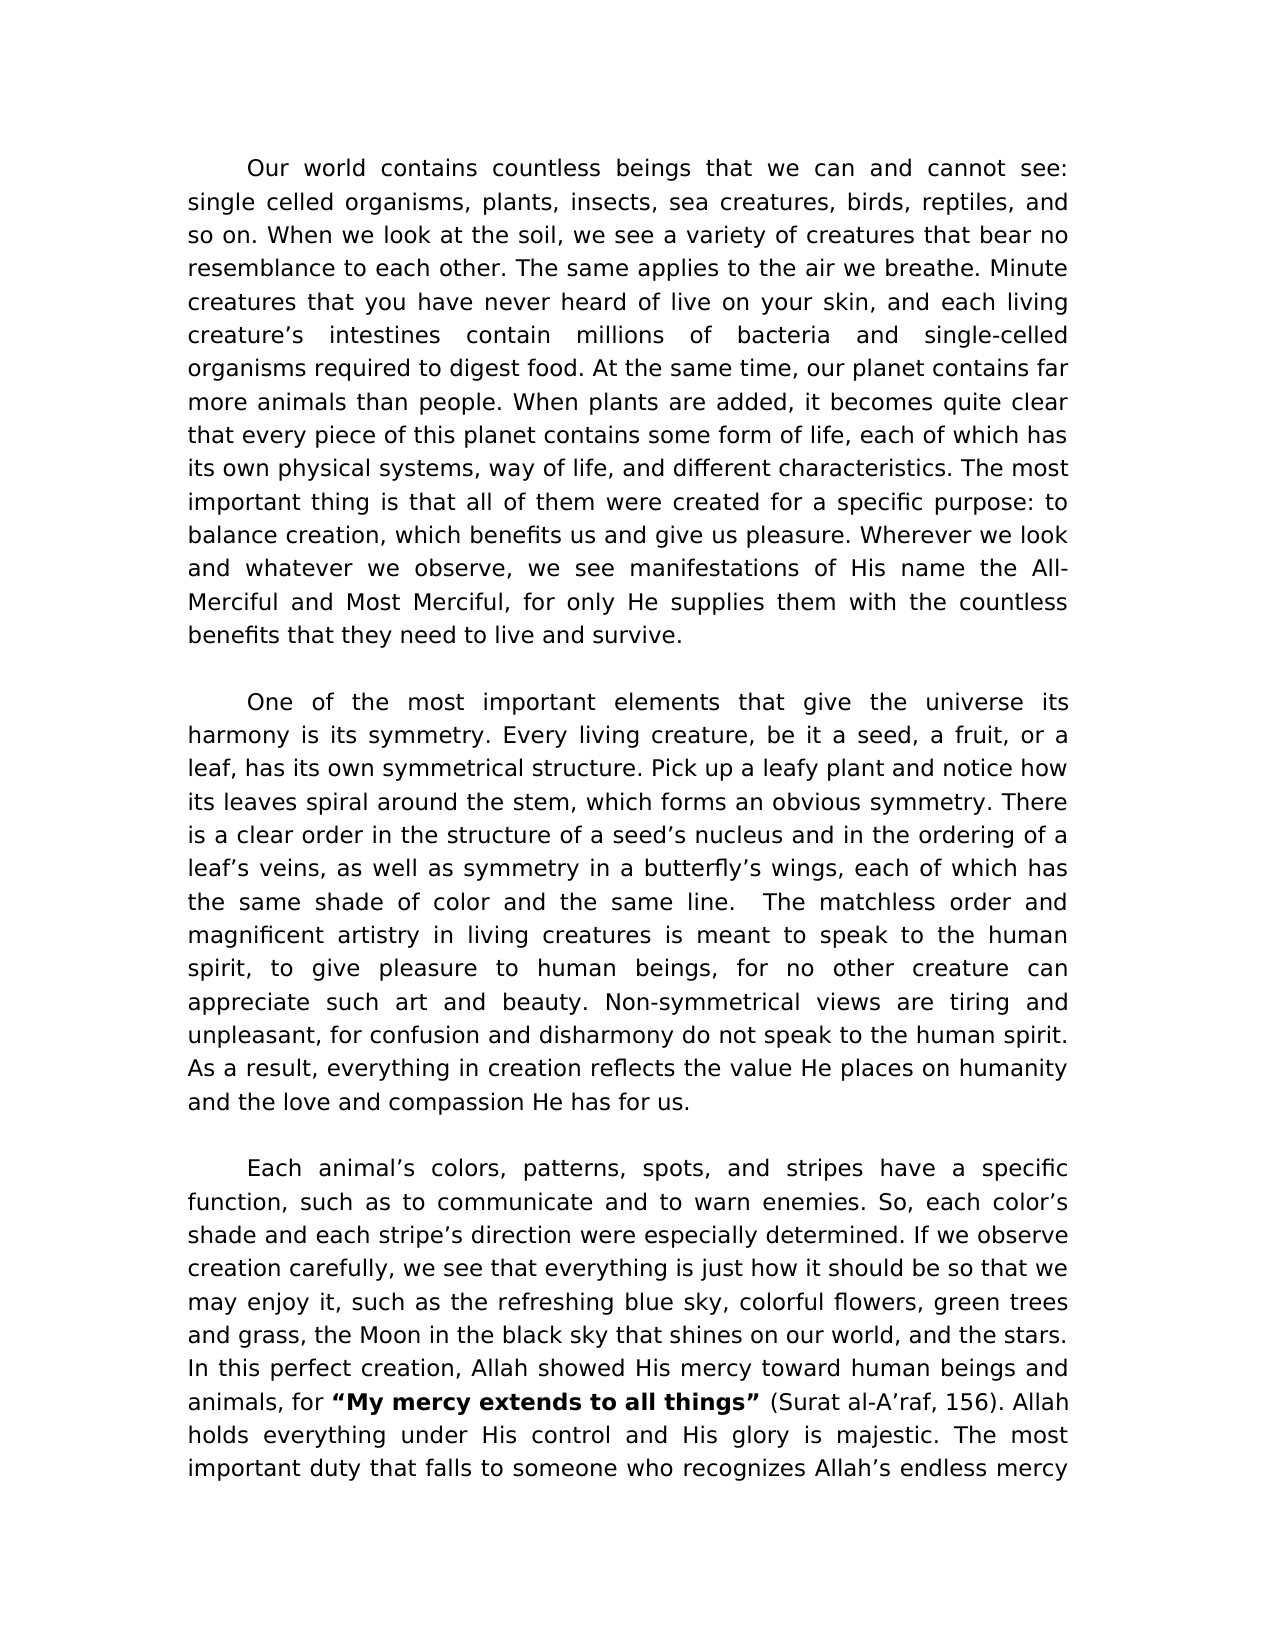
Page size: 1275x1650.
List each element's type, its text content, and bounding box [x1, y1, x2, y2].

text One of the most important elements that give the universe its harmony is its symmetry. Every living creature, be it a seed, a fruit, or a leaf, has its own symmetrical structure. Pick up a leafy plant and notice how its leaves spiral around the stem, which forms an obvious symmetry. There is a clear order in the structure of a seed’s nucleus and in the ordering of a leaf’s veins, as well as symmetry in a butterfly’s wings, each of which has the same shade of color and the same line. The matchless order and magnificent artistry in living creatures is meant to speak to the human spirit, to give pleasure to human beings, for no other creature can appreciate such art and beauty. Non-symmetrical views are tiring and unpleasant, for confusion and disharmony do not speak to the human spirit. As a result, everything in creation reflects the value He places on humanity and the love and compassion He has for us. [187, 683, 1070, 1117]
text Our world contains countless beings that we can and cannot see: single celled organisms, plants, insects, sea creatures, birds, reptiles, and so on. When we look at the soil, we see a variety of creatures that bear no resemblance to each other. The same applies to the air we breathe. Minute creatures that you have never heard of live on your skin, and each living creature’s intestines contain millions of bacteria and single-celled organisms required to digest food. At the same time, our planet contains far more animals than people. When plants are added, it becomes quite clear that every piece of this planet contains some form of life, each of which has its own physical systems, way of life, and different characteristics. The most important thing is that all of them were created for a specific purpose: to balance creation, which benefits us and give us pleasure. Wherever we look and whatever we observe, we see manifestations of His name the All-Merciful and Most Merciful, for only He supplies them with the countless benefits that they need to live and survive. [187, 150, 1070, 650]
text Each animal’s colors, patterns, spots, and stripes have a specific function, such as to communicate and to warn enemies. So, each color’s shade and each stripe’s direction were especially determined. If we observe creation carefully, we see that everything is just how it should be so that we may enjoy it, such as the refreshing blue sky, colorful flowers, green trees and grass, the Moon in the black sky that shines on our world, and the stars. In this perfect creation, Allah showed His mercy toward human beings and animals, for “My mercy extends to all things” (Surat al-A’raf, 156). Allah holds everything under His control and His glory is majestic. The most important duty that falls to someone who recognizes Allah’s endless mercy [187, 1150, 1070, 1483]
